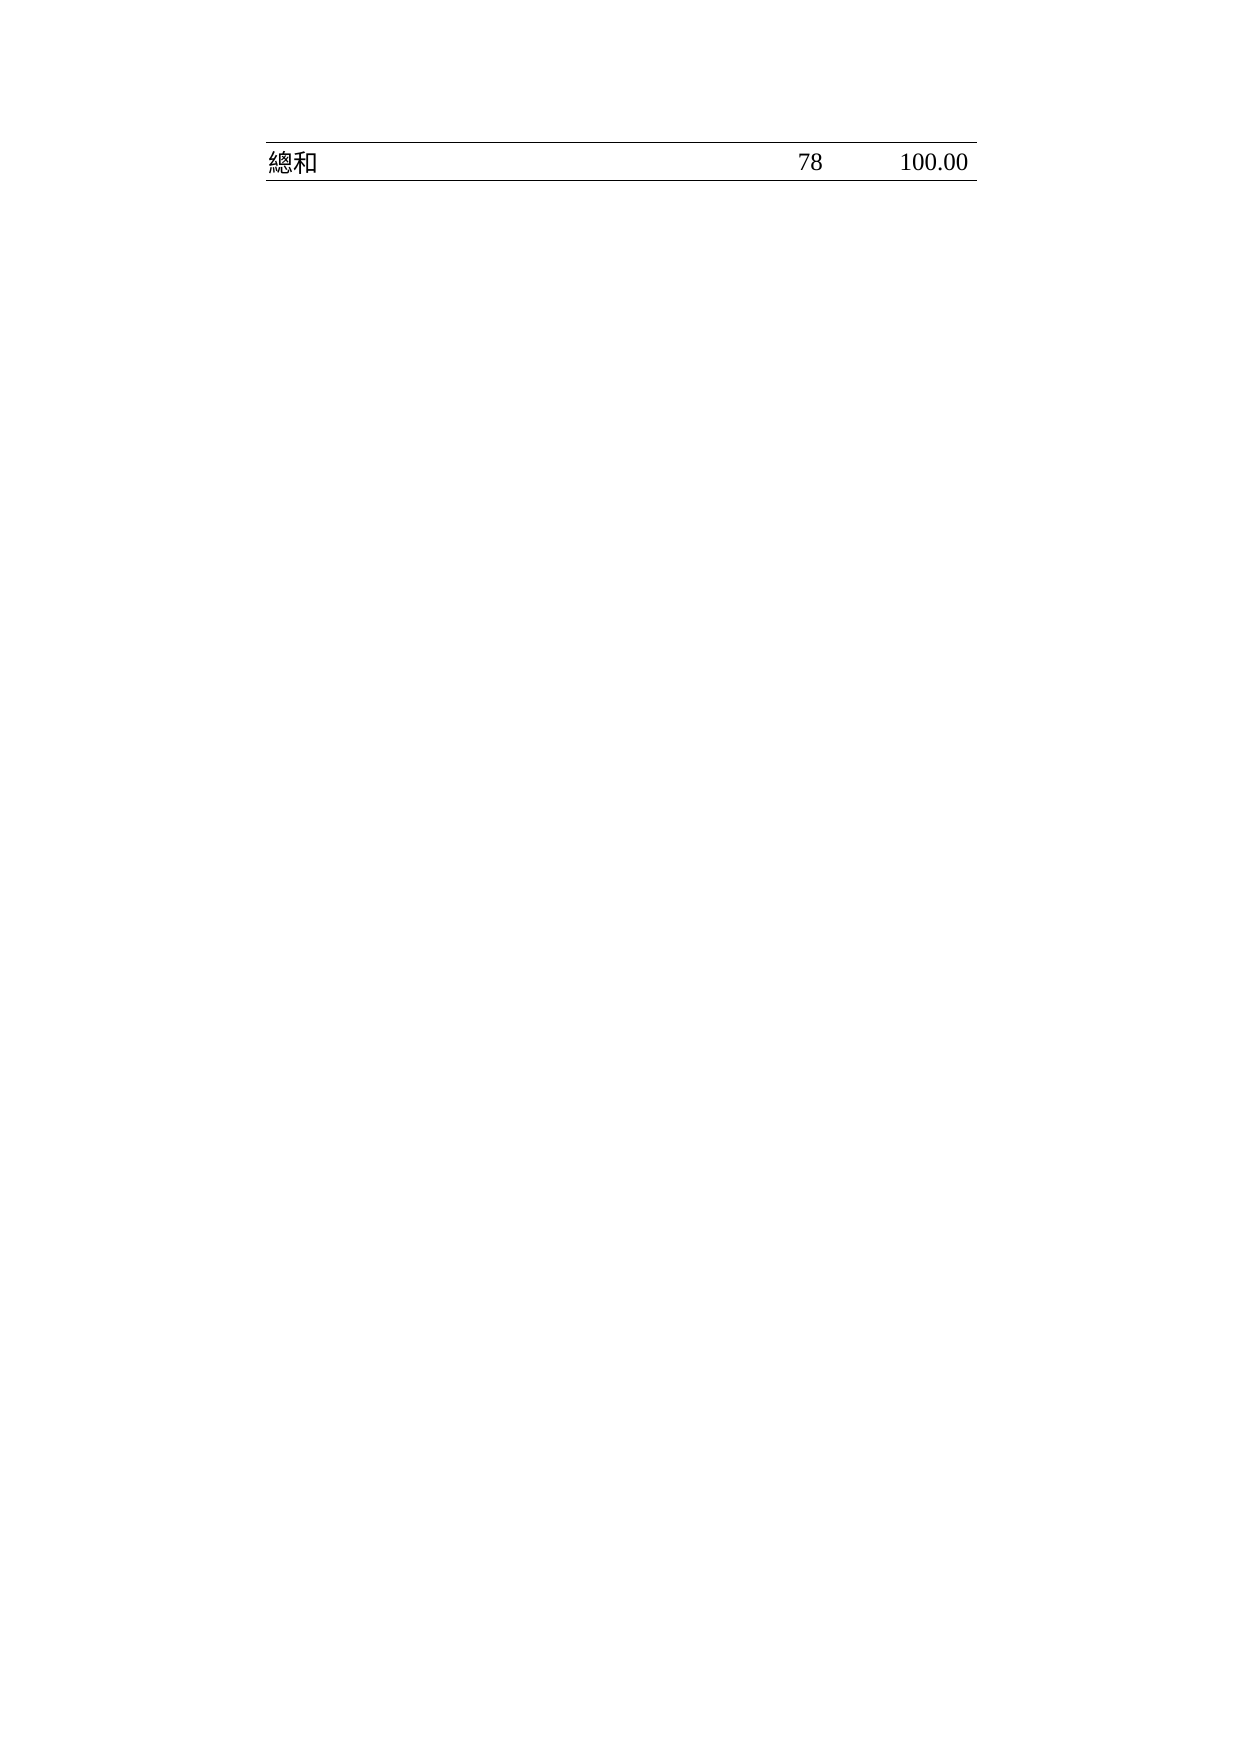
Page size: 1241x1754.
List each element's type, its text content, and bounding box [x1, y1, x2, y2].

table_cell 100.00 [825, 143, 977, 179]
table_cell 總和 [266, 143, 674, 179]
table_cell 78 [674, 143, 825, 179]
